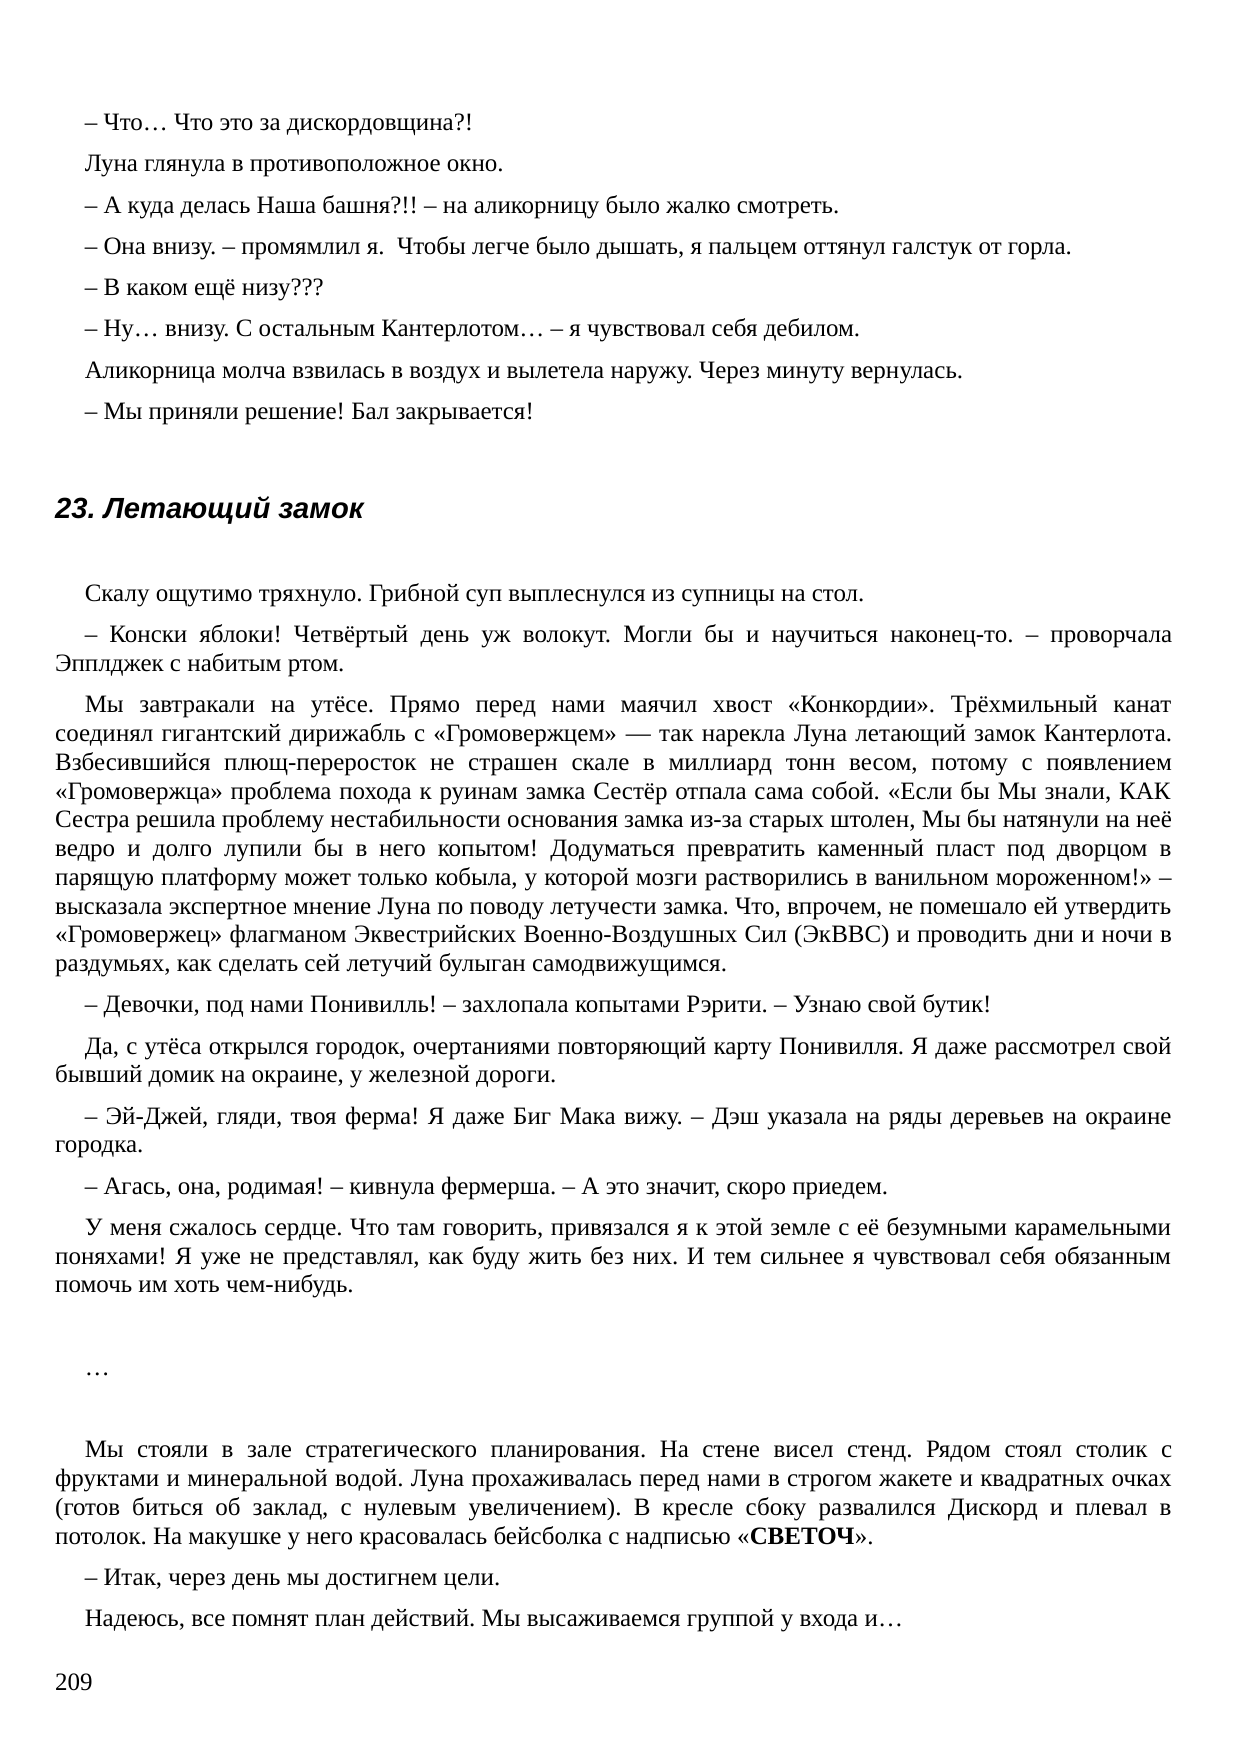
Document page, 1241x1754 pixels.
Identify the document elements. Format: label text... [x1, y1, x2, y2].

text – Девочки, под нами Понивилль! – захлопала копытами Рэрити. – Узнаю свой бутик! [55, 989, 1173, 1018]
text Скалу ощутимо тряхнуло. Грибной суп выплеснулся из супницы на стол. [55, 578, 1173, 607]
text – В каком ещё низу??? [55, 272, 1173, 301]
text – Что… Что это за дискордовщина?! [55, 107, 1173, 136]
text – Итак, через день мы достигнем цели. [55, 1562, 1173, 1591]
text – Эй-Джей, гляди, твоя ферма! Я даже Биг Мака вижу. – Дэш указала на ряды деревьев на окраине городка. [55, 1101, 1173, 1158]
text – Ну… внизу. С остальным Кантерлотом… – я чувствовал себя дебилом. [55, 313, 1173, 342]
text … [55, 1352, 1173, 1381]
text – Она внизу. – промямлил я. Чтобы легче было дышать, я пальцем оттянул галстук от горла. [55, 231, 1173, 260]
text Надеюсь, все помнят план действий. Мы высаживаемся группой у входа и… [55, 1603, 1173, 1632]
subtitle 23. Летающий замок [55, 491, 1173, 524]
text Да, с утёса открылся городок, очертаниями повторяющий карту Понивилля. Я даже рассмотрел свой бывший домик на окраине, у железной дороги. [55, 1031, 1173, 1088]
text – Конски яблоки! Четвёртый день уж волокут. Могли бы и научиться наконец-то. – проворчала Эпплджек с набитым ртом. [55, 619, 1173, 677]
text – А куда делась Наша башня?!! – на аликорницу было жалко смотреть. [55, 190, 1173, 218]
text – Мы приняли решение! Бал закрывается! [55, 396, 1173, 425]
text Мы завтракали на утёсе. Прямо перед нами маячил хвост «Конкордии». Трёхмильный канат соединял гигантский дирижабль с «Громовержцем» — так нарекла Луна летающий замок Кантерлота. Взбесившийся плющ-переросток не страшен скале в миллиард тонн весом, потому с появлением «Громовержца» проблема похода к руинам замка Сестёр отпала сама собой. «Если бы Мы знали, КАК Сестра решила проблему нестабильности основания замка из-за старых штолен, Мы бы натянули на неё ведро и долго лупили бы в него копытом! Додуматься превратить каменный пласт под дворцом в парящую платформу может только кобыла, у которой мозги растворились в ванильном мороженном!» – высказала экспертное мнение Луна по поводу летучести замка. Что, впрочем, не помешало ей утвердить «Громовержец» флагманом Эквестрийских Военно-Воздушных Сил (ЭкВВС) и проводить дни и ночи в раздумьях, как сделать сей летучий булыган самодвижущимся. [55, 689, 1173, 977]
text У меня сжалось сердце. Что там говорить, привязался я к этой земле с её безумными карамельными поняхами! Я уже не представлял, как буду жить без них. И тем сильнее я чувствовал себя обязанным помочь им хоть чем-нибудь. [55, 1212, 1173, 1298]
text – Агась, она, родимая! – кивнула фермерша. – А это значит, скоро приедем. [55, 1171, 1173, 1199]
text Луна глянула в противоположное окно. [55, 148, 1173, 177]
text Мы стояли в зале стратегического планирования. На стене висел стенд. Рядом стоял столик с фруктами и минеральной водой. Луна прохаживалась перед нами в строгом жакете и квадратных очках (готов биться об заклад, с нулевым увеличением). В кресле сбоку развалился Дискорд и плевал в потолок. На макушке у него красовалась бейсболка с надписью «СВЕТОЧ». [55, 1434, 1173, 1549]
text Аликорница молча взвилась в воздух и вылетела наружу. Через минуту вернулась. [55, 355, 1173, 383]
